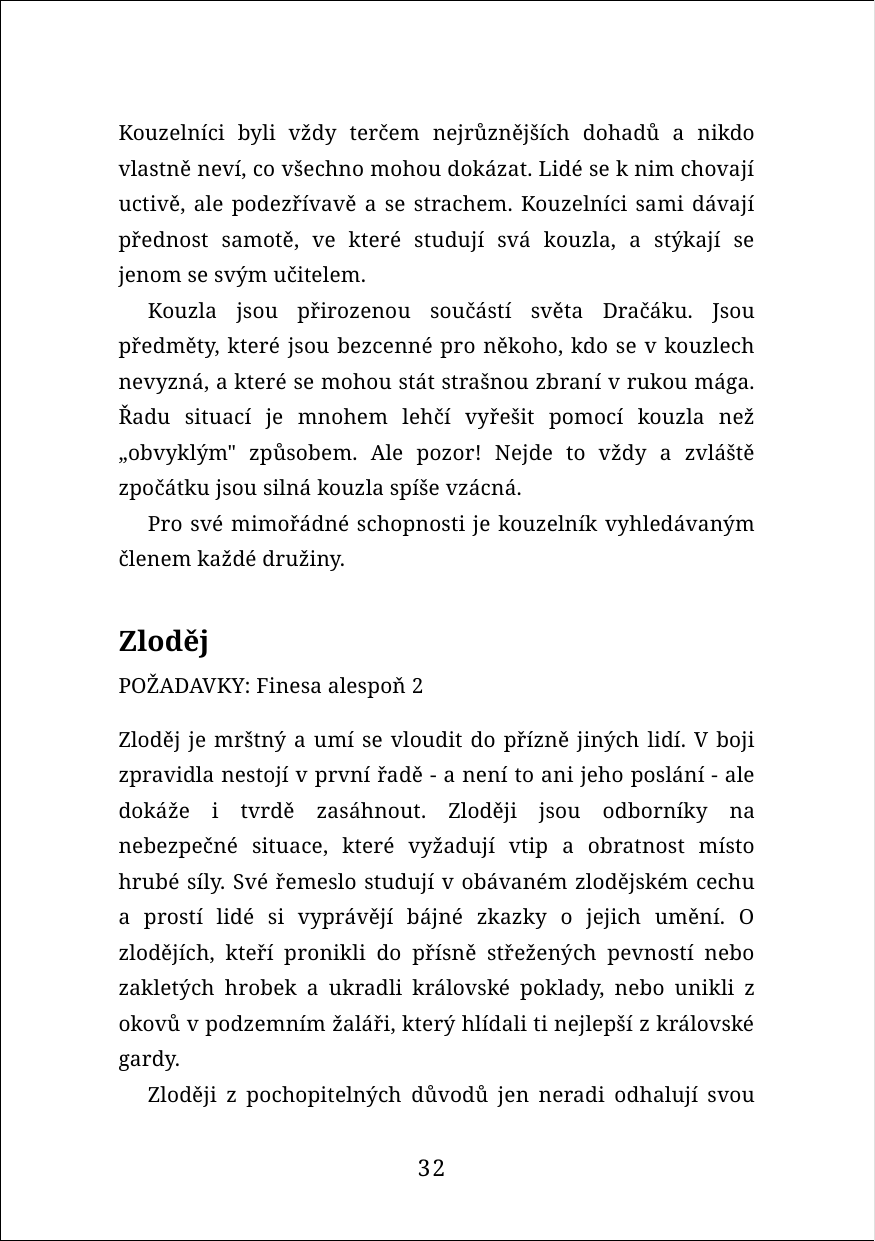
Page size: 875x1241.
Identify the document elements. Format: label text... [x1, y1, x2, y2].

text Zloděj je mrštný a umí se vloudit do přízně jiných lidí. V boji zpravidla nestojí v první řadě - a není to ani jeho poslání - ale dokáže i tvrdě zasáhnout. Zloději jsou odborníky na nebezpečné situace, které vyžadují vtip a obratnost místo hrubé síly. Své řemeslo studují v obávaném zlodějském cechu a prostí lidé si vyprávějí bájné zkazky o jejich umění. O zlodějích, kteří pronikli do přísně střežených pevností nebo zakletých hrobek a ukradli královské poklady, nebo unikli z okovů v podzemním žaláři, který hlídali ti nejlepší z královské gardy. Zloději z pochopitelných důvodů jen neradi odhalují svou [118, 725, 756, 1108]
subtitle Zloděj [118, 621, 756, 660]
text POŽADAVKY: Finesa alespoň 2 [118, 671, 756, 700]
text Kouzelníci byli vždy terčem nejrůznějších dohadů a nikdo vlastně neví, co všechno mohou dokázat. Lidé se k nim chovají uctivě, ale podezřívavě a se strachem. Kouzelníci sami dávají přednost samotě, ve které studují svá kouzla, a stýkají se jenom se svým učitelem. Kouzla jsou přirozenou součástí světa Dračáku. Jsou předměty, které jsou bezcenné pro někoho, kdo se v kouzlech nevyzná, a které se mohou stát strašnou zbraní v rukou mága. Řadu situací je mnohem lehčí vyřešit pomocí kouzla než „obvyklým" způsobem. Ale pozor! Nejde to vždy a zvláště zpočátku jsou silná kouzla spíše vzácná. Pro své mimořádné schopnosti je kouzelník vyhledávaným členem každé družiny. [118, 118, 756, 573]
